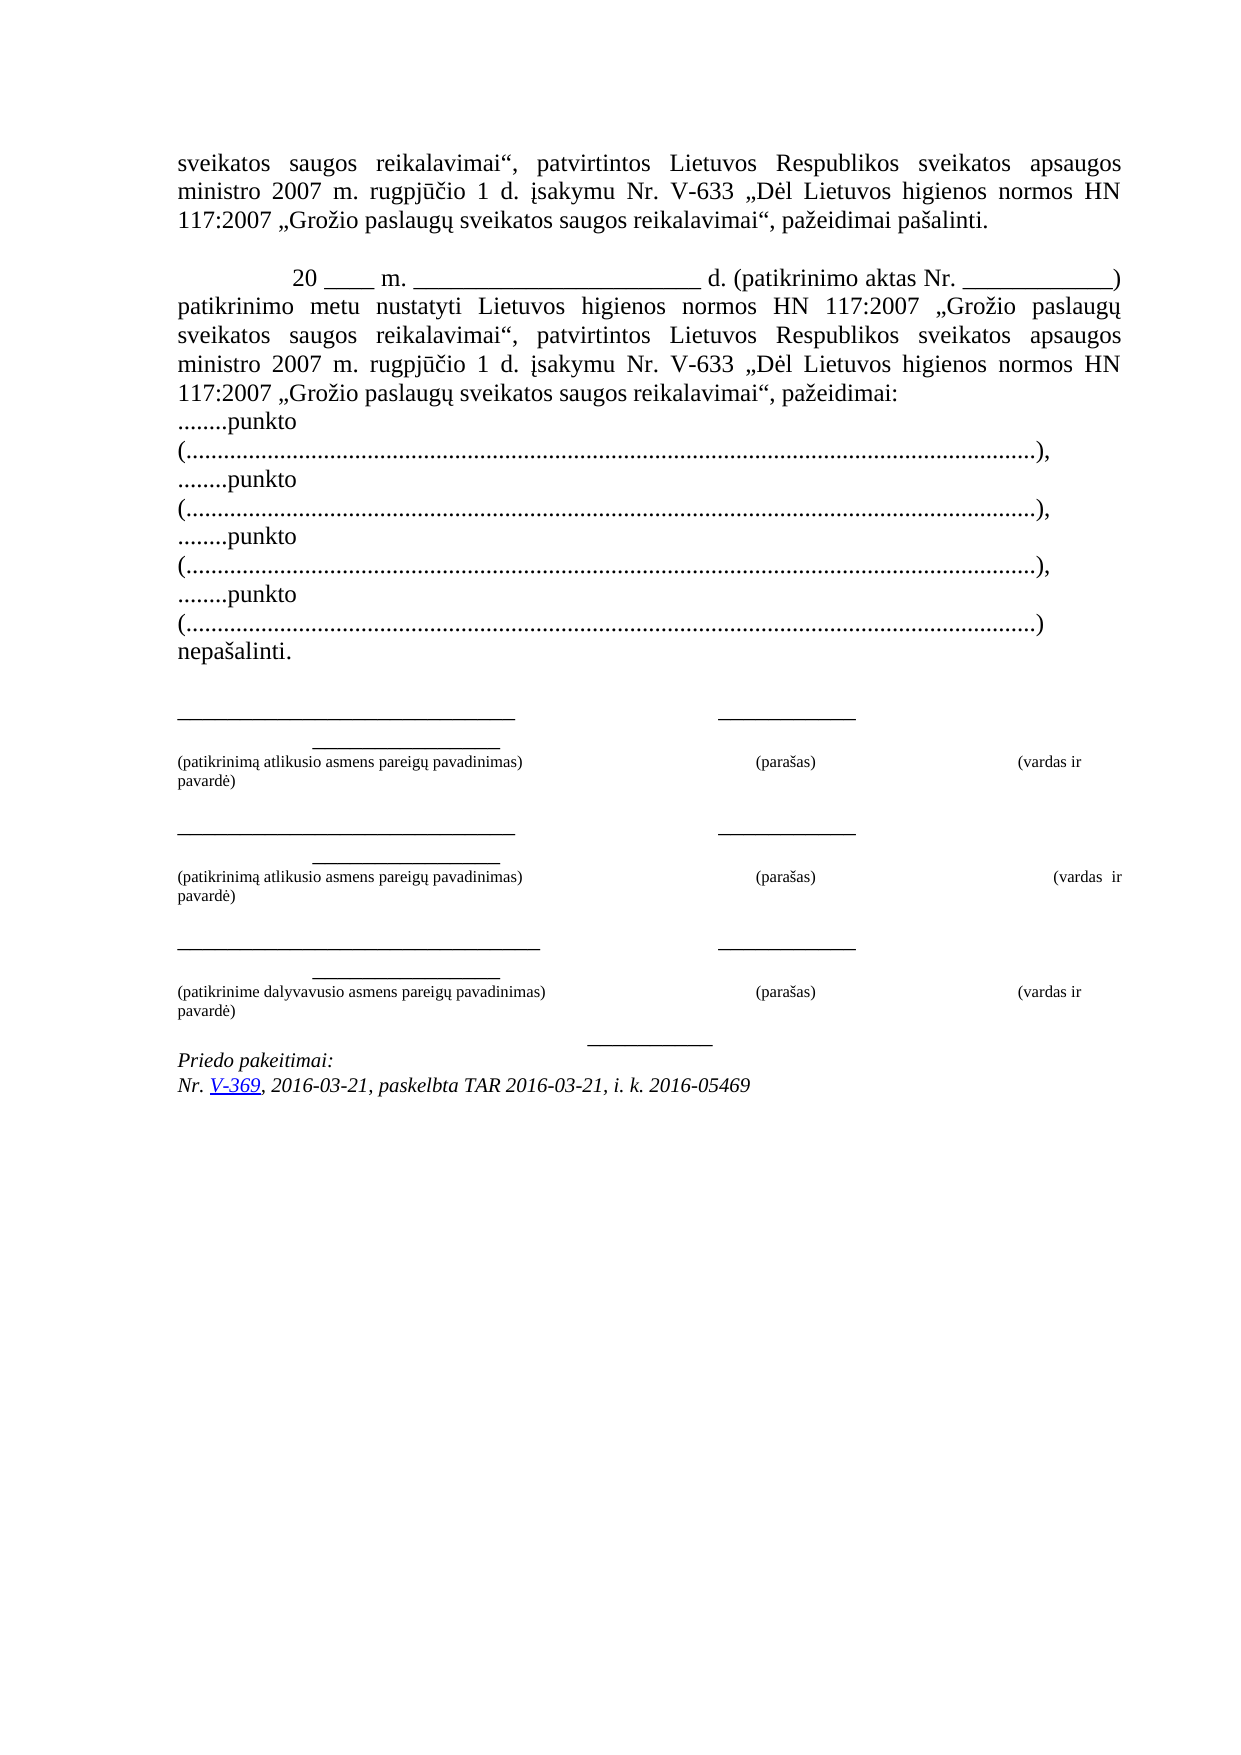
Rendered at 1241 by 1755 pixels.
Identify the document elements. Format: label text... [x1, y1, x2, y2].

text  20 ____ m. _______________________ d. (patikrinimo aktas Nr. ____________) patikrinimo metu nustatyti Lietuvos higienos normos HN 117:2007 „Grožio paslaugų sveikatos saugos reikalavimai“, patvirtintos Lietuvos Respublikos sveikatos apsaugos ministro 2007 m. rugpjūčio 1 d. įsakymu Nr. V-633 „Dėl Lietuvos higienos normos HN 117:2007 „Grožio paslaugų sveikatos saugos reikalavimai“, pažeidimai: [177, 263, 1122, 406]
text (patikrinimą atlikusio asmens pareigų pavadinimas) (parašas) (vardas ir pavardė) [177, 866, 1122, 905]
text ........punkto (........................................................................................................................................), [177, 406, 1122, 464]
text ___________________________ ___________ _______________ [177, 694, 1122, 751]
text ........punkto (........................................................................................................................................), [177, 521, 1122, 579]
text sveikatos saugos reikalavimai“, patvirtintos Lietuvos Respublikos sveikatos apsaugos ministro 2007 m. rugpjūčio 1 d. įsakymu Nr. V-633 „Dėl Lietuvos higienos normos HN 117:2007 „Grožio paslaugų sveikatos saugos reikalavimai“, pažeidimai pašalinti. [177, 148, 1122, 234]
text __________ [177, 1020, 1122, 1048]
text ........punkto (........................................................................................................................................), [177, 464, 1122, 521]
text ........punkto (........................................................................................................................................) nepašalinti. [177, 579, 1122, 665]
text _____________________________ ___________ _______________ [177, 924, 1122, 981]
text Priedo pakeitimai: [177, 1048, 1122, 1072]
text (patikrinimą atlikusio asmens pareigų pavadinimas) (parašas) (vardas ir pavardė) [177, 751, 1122, 790]
text (patikrinime dalyvavusio asmens pareigų pavadinimas) (parašas) (vardas ir pavardė) [177, 981, 1122, 1020]
text ___________________________ ___________ _______________ [177, 809, 1122, 866]
text Nr. V-369, 2016-03-21, paskelbta TAR 2016-03-21, i. k. 2016-05469 [177, 1072, 1122, 1097]
